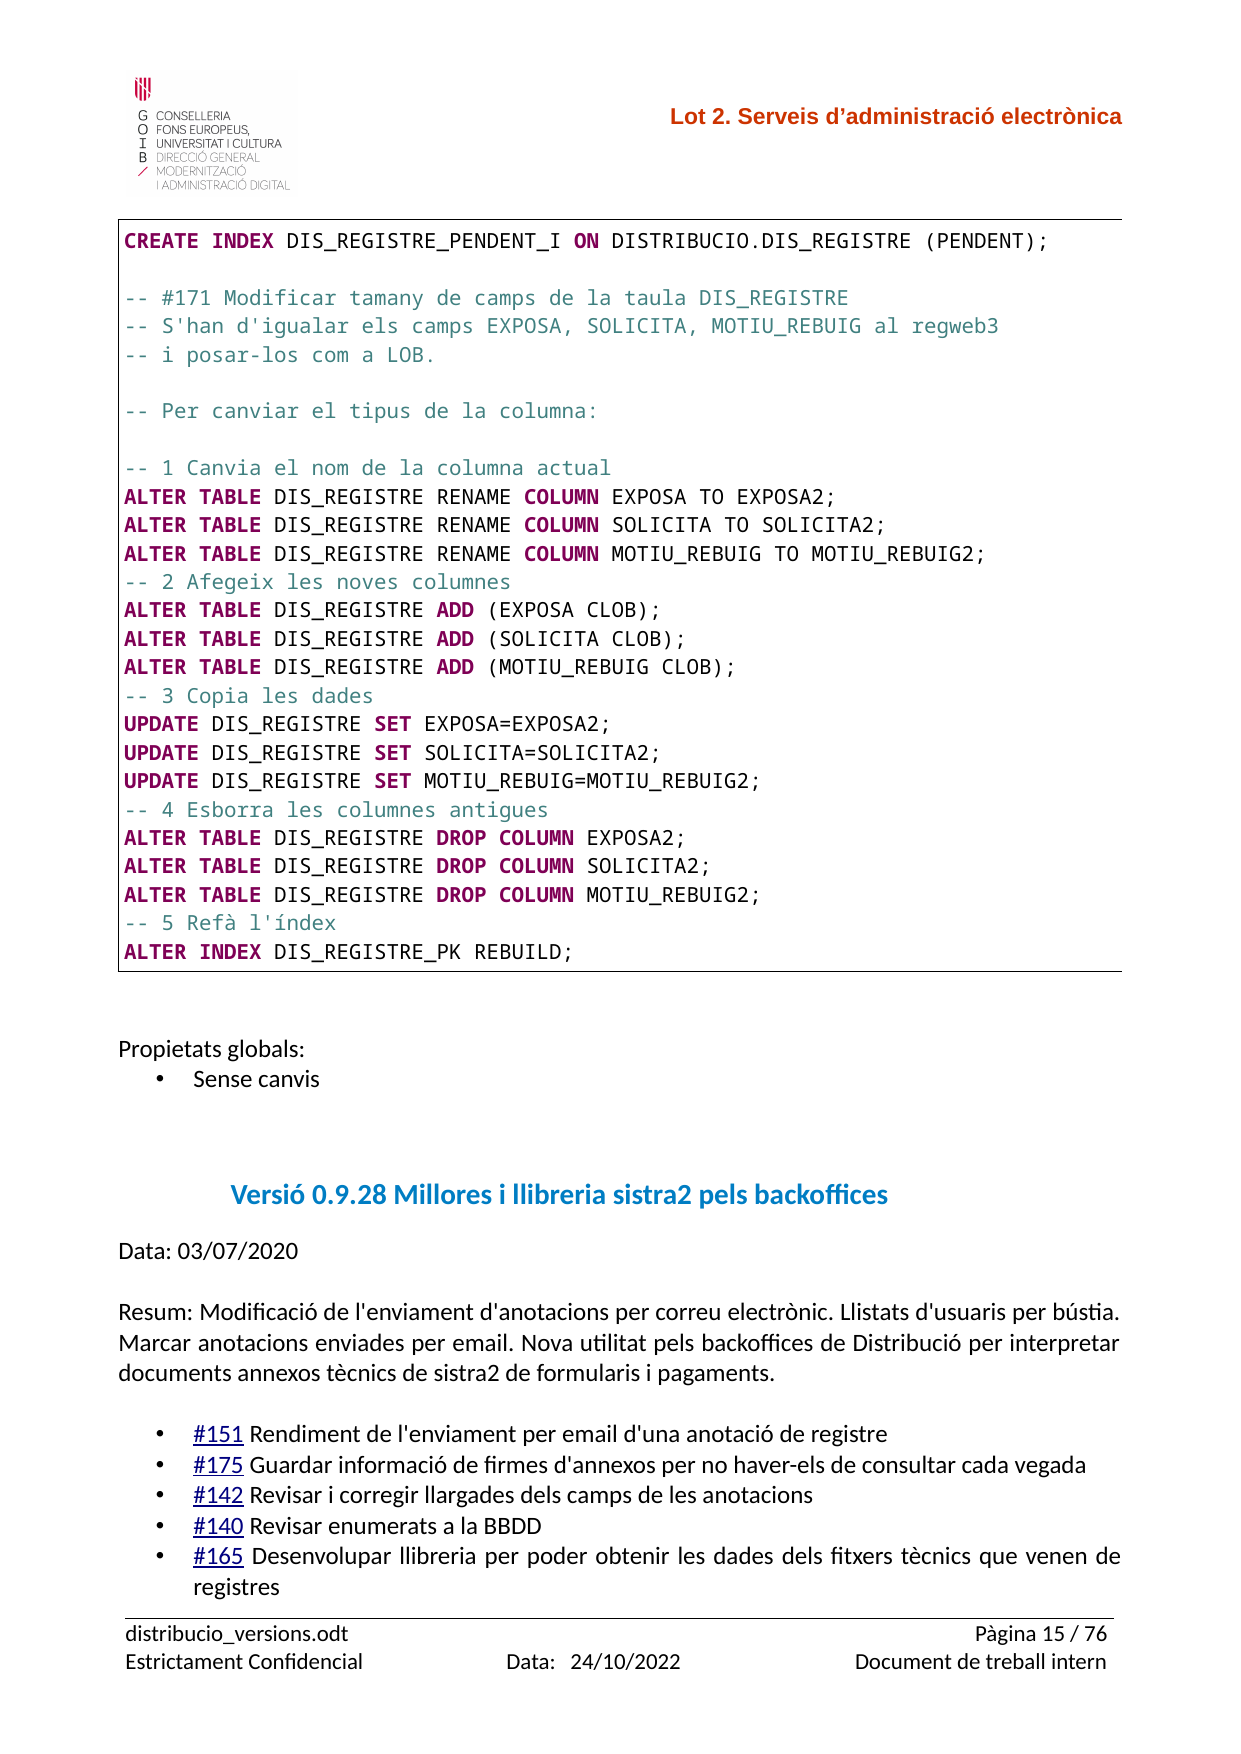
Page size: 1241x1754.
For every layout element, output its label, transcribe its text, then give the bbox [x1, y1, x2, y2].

list #142 Revisar i corregir llargades dels camps de les anotacions [156, 1479, 1122, 1510]
list #140 Revisar enumerats a la BBDD [156, 1510, 1122, 1540]
list #151 Rendiment de l'enviament per email d'una anotació de registre [156, 1418, 1122, 1449]
subtitle Versió 0.9.28 Millores i llibreria sistra2 pels backoffices [153, 1176, 1122, 1211]
text Propietats globals: [118, 1033, 1122, 1064]
list #165 Desenvolupar llibreria per poder obtenir les dades dels fitxers tècnics que venen de registres [156, 1540, 1122, 1601]
list Sense canvis [156, 1064, 1122, 1094]
picture [126, 70, 299, 197]
text Resum: Modificació de l'enviament d'anotacions per correu electrònic. Llistats d'usuaris per bústia. Marcar anotacions enviades per email. Nova utilitat pels backoffices de Distribució per interpretar documents annexos tècnics de sistra2 de formularis i pagaments. [118, 1296, 1122, 1388]
text Data: 03/07/2020 [118, 1235, 1122, 1266]
list #175 Guardar informació de firmes d'annexos per no haver-els de consultar cada vegada [156, 1449, 1122, 1479]
table_header CREATE INDEX DIS_REGISTRE_PENDENT_I ON DISTRIBUCIO.DIS_REGISTRE (PENDENT); -- #171 Modificar tamany de camps de la taula DIS_REGISTRE -- S'han d'igualar els camps EXPOSA, SOLICITA, MOTIU_REBUIG al regweb3 -- i posar-los com a LOB. -- Per canviar el tipus de la columna: -- 1 Canvia el nom de la columna actual ALTER TABLE DIS_REGISTRE RENAME COLUMN EXPOSA TO EXPOSA2; ALTER TABLE DIS_REGISTRE RENAME COLUMN SOLICITA TO SOLICITA2; ALTER TABLE DIS_REGISTRE RENAME COLUMN MOTIU_REBUIG TO MOTIU_REBUIG2; -- 2 Afegeix les noves columnes ALTER TABLE DIS_REGISTRE ADD (EXPOSA CLOB); ALTER TABLE DIS_REGISTRE ADD (SOLICITA CLOB); ALTER TABLE DIS_REGISTRE ADD (MOTIU_REBUIG CLOB); -- 3 Copia les dades UPDATE DIS_REGISTRE SET EXPOSA=EXPOSA2; UPDATE DIS_REGISTRE SET SOLICITA=SOLICITA2; UPDATE DIS_REGISTRE SET MOTIU_REBUIG=MOTIU_REBUIG2; -- 4 Esborra les columnes antigues ALTER TABLE DIS_REGISTRE DROP COLUMN EXPOSA2; ALTER TABLE DIS_REGISTRE DROP COLUMN SOLICITA2; ALTER TABLE DIS_REGISTRE DROP COLUMN MOTIU_REBUIG2; -- 5 Refà l'índex ALTER INDEX DIS_REGISTRE_PK REBUILD; [119, 220, 1122, 971]
